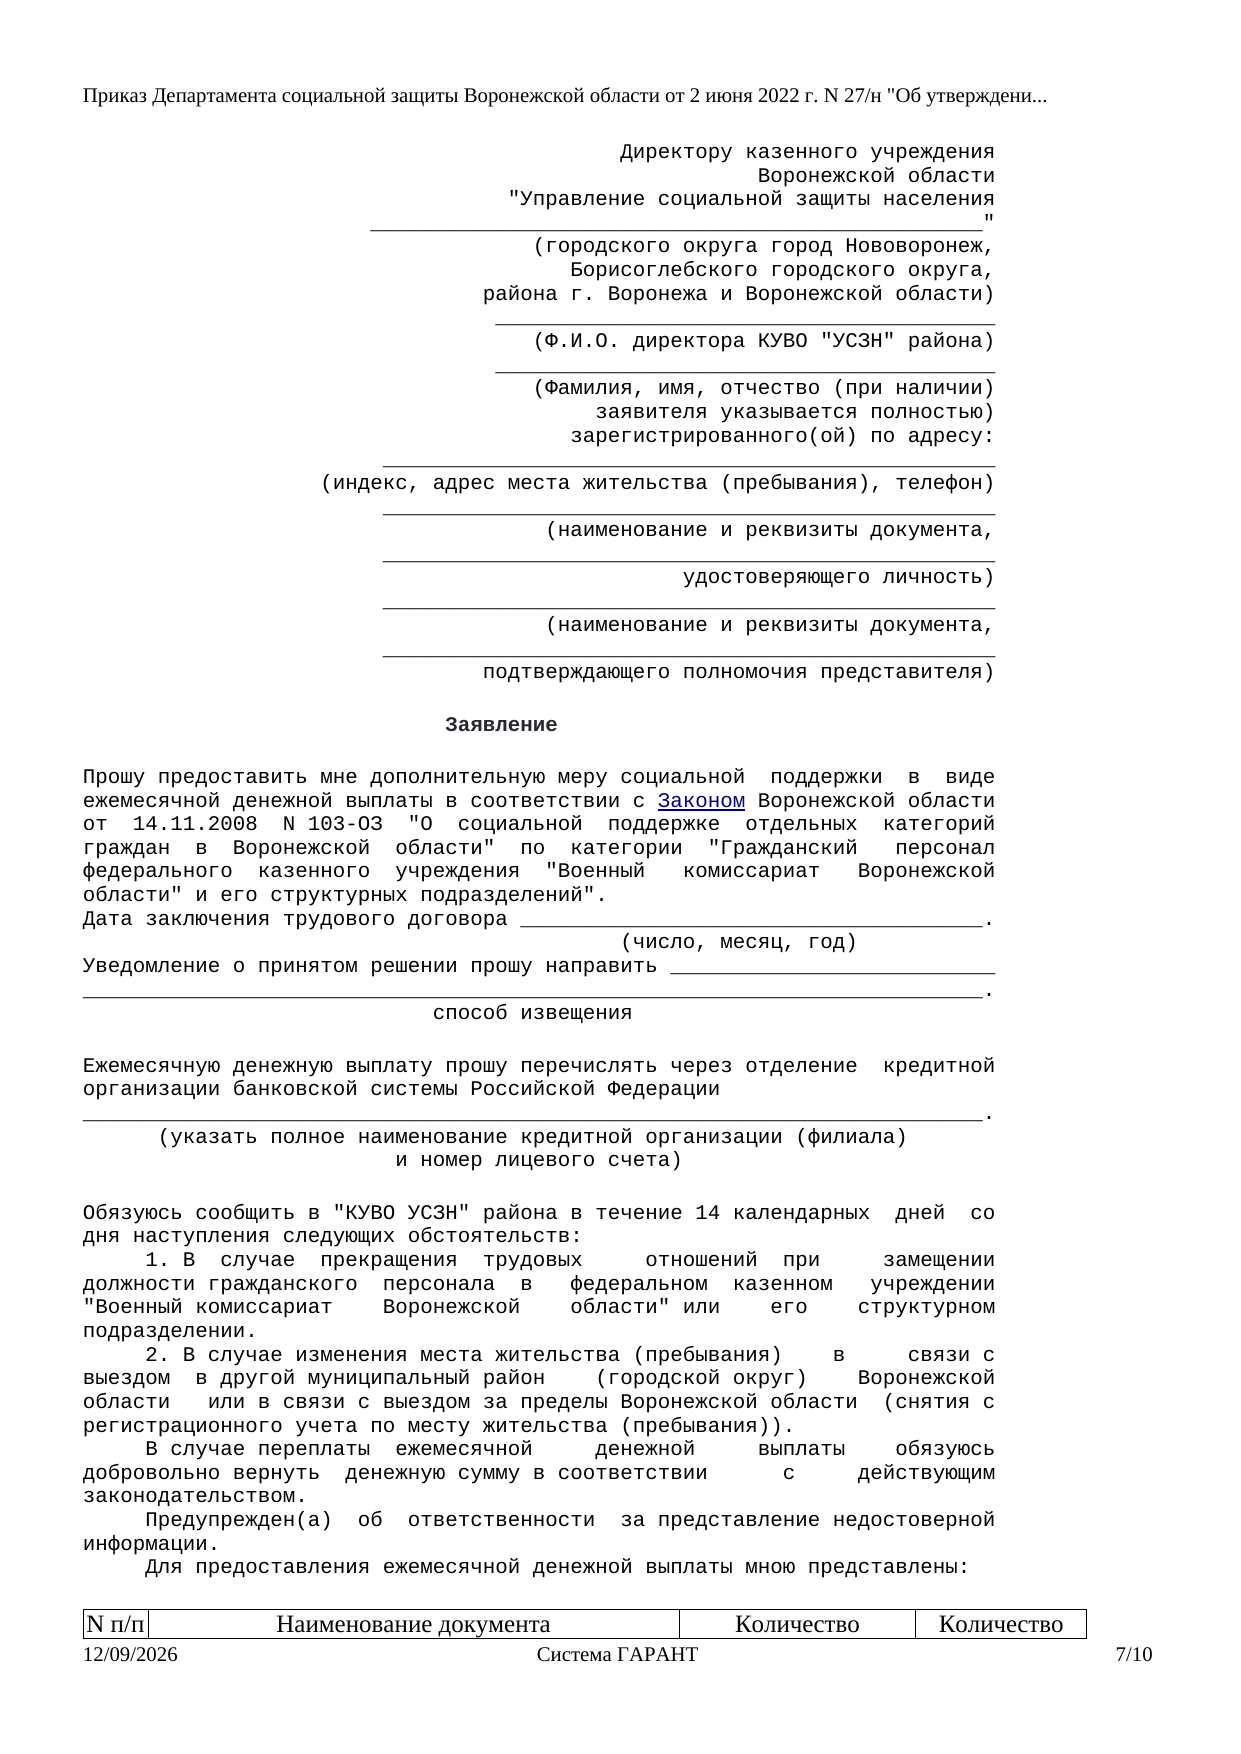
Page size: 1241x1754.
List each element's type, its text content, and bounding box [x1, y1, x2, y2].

text информации. [83, 1533, 1157, 1556]
table_header Количество [680, 1610, 915, 1638]
text дня наступления следующих обстоятельств: [83, 1225, 1157, 1249]
text (указать полное наименование кредитной организации (филиала) [83, 1126, 1157, 1149]
table_header Наименование документа [149, 1610, 679, 1638]
text зарегистрированного(ой) по адресу: [83, 425, 1157, 448]
text _________________________________________________" [83, 212, 1157, 236]
text ________________________________________ [83, 354, 1157, 377]
text Для предоставления ежемесячной денежной выплаты мною представлены: [83, 1556, 1157, 1580]
text выездом в другой муниципальный район (городской округ) Воронежской [83, 1367, 1157, 1391]
text Уведомление о принятом решении прошу направить __________________________ [83, 955, 1157, 979]
text способ извещения [83, 1002, 1157, 1026]
text Борисоглебского городского округа, [83, 259, 1157, 283]
text ________________________________________________________________________. [83, 979, 1157, 1002]
text удостоверяющего личность) [83, 567, 1157, 590]
text (наименование и реквизиты документа, [83, 519, 1157, 543]
text _________________________________________________ [83, 637, 1157, 661]
text (Ф.И.О. директора КУВО "УСЗН" района) [83, 330, 1157, 354]
text области" и его структурных подразделений". [83, 884, 1157, 908]
text В случае переплаты ежемесячной денежной выплаты обязуюсь [83, 1438, 1157, 1462]
text 1. В случае прекращения трудовых отношений при замещении [83, 1249, 1157, 1273]
table_header Количество [916, 1610, 1086, 1638]
text (городского округа город Нововоронеж, [83, 236, 1157, 259]
text федерального казенного учреждения "Военный комиссариат Воронежской [83, 861, 1157, 884]
text _________________________________________________ [83, 448, 1157, 472]
text _________________________________________________ [83, 496, 1157, 519]
text ________________________________________________________________________. [83, 1102, 1157, 1126]
text области или в связи с выездом за пределы Воронежской области (снятия с [83, 1391, 1157, 1414]
text "Управление социальной защиты населения [83, 188, 1157, 212]
text "Военный комиссариат Воронежской области" или его структурном [83, 1296, 1157, 1320]
text Прошу предоставить мне дополнительную меру социальной поддержки в виде [83, 766, 1157, 789]
text (наименование и реквизиты документа, [83, 614, 1157, 637]
text подтверждающего полномочия представителя) [83, 661, 1157, 685]
text 2. В случае изменения места жительства (пребывания) в связи с [83, 1344, 1157, 1367]
text Директору казенного учреждения [83, 141, 1157, 164]
text организации банковской системы Российской Федерации [83, 1078, 1157, 1102]
text добровольно вернуть денежную сумму в соответствии с действующим [83, 1462, 1157, 1486]
text Заявление [83, 713, 1157, 737]
text Ежемесячную денежную выплату прошу перечислять через отделение кредитной [83, 1055, 1157, 1078]
text (Фамилия, имя, отчество (при наличии) [83, 377, 1157, 401]
text регистрационного учета по месту жительства (пребывания)). [83, 1414, 1157, 1438]
text _________________________________________________ [83, 590, 1157, 614]
text граждан в Воронежской области" по категории "Гражданский персонал [83, 837, 1157, 861]
text ________________________________________ [83, 306, 1157, 330]
text заявителя указывается полностью) [83, 401, 1157, 425]
text должности гражданского персонала в федеральном казенном учреждении [83, 1273, 1157, 1296]
text Дата заключения трудового договора _____________________________________. [83, 908, 1157, 931]
text законодательством. [83, 1486, 1157, 1509]
text Предупрежден(а) об ответственности за представление недостоверной [83, 1509, 1157, 1533]
text подразделении. [83, 1320, 1157, 1344]
text (число, месяц, год) [83, 931, 1157, 955]
text и номер лицевого счета) [83, 1149, 1157, 1173]
text района г. Воронежа и Воронежской области) [83, 283, 1157, 306]
text от 14.11.2008 N 103-ОЗ "О социальной поддержке отдельных категорий [83, 813, 1157, 837]
table_header N п/п [84, 1610, 148, 1638]
text Воронежской области [83, 164, 1157, 188]
text (индекс, адрес места жительства (пребывания), телефон) [83, 472, 1157, 496]
text ежемесячной денежной выплаты в соответствии с Законом Воронежской области [83, 789, 1157, 813]
text Обязуюсь сообщить в "КУВО УСЗН" района в течение 14 календарных дней со [83, 1202, 1157, 1225]
text _________________________________________________ [83, 543, 1157, 567]
